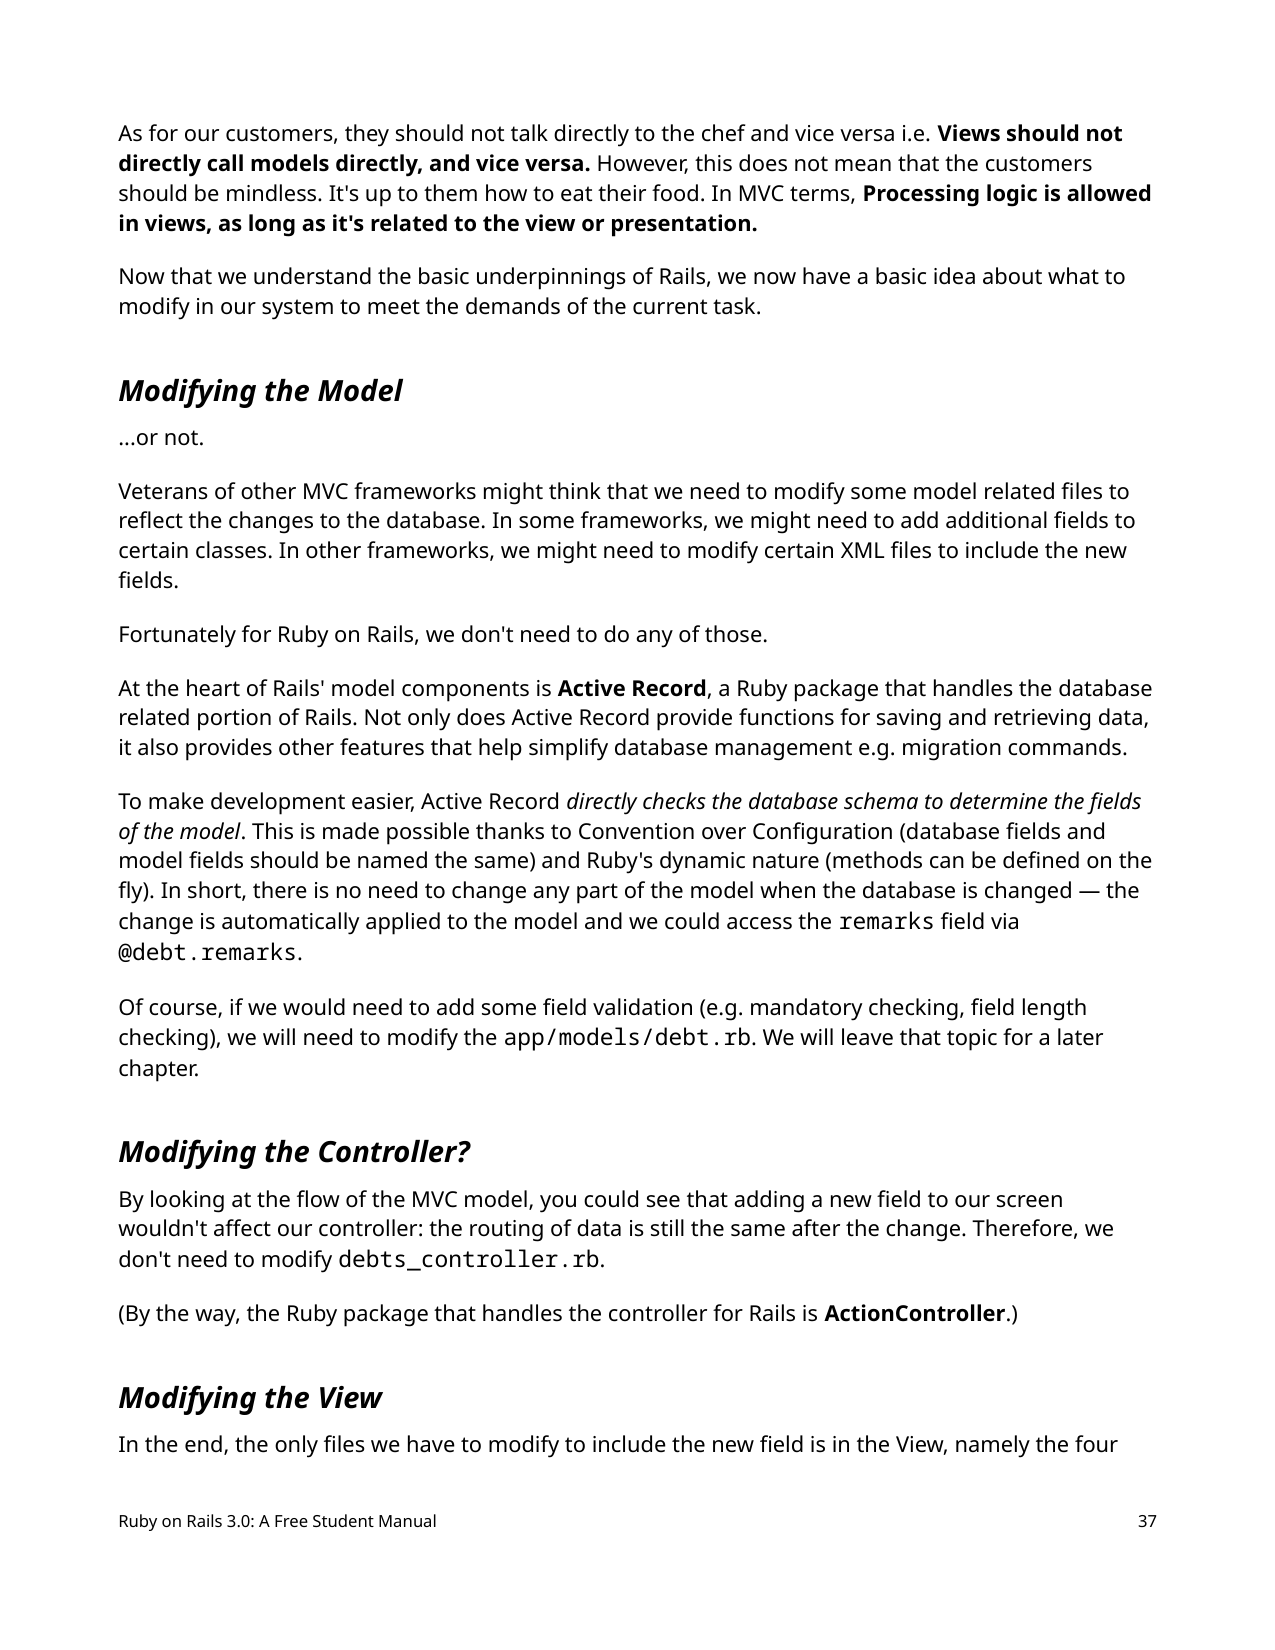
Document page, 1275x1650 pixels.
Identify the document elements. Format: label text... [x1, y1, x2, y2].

text Veterans of other MVC frameworks might think that we need to modify some model related files to reflect the changes to the database. In some frameworks, we might need to add additional fields to certain classes. In other frameworks, we might need to modify certain XML files to include the new fields. [118, 476, 1157, 595]
text By looking at the flow of the MVC model, you could see that adding a new field to our screen wouldn't affect our controller: the routing of data is still the same after the change. Therefore, we don't need to modify debts_controller.rb. [118, 1183, 1157, 1274]
text Now that we understand the basic underpinnings of Rails, we now have a basic idea about what to modify in our system to meet the demands of the current task. [118, 261, 1157, 321]
subtitle Modifying the Model [118, 370, 1157, 409]
text At the heart of Rails' model components is Active Record, a Ruby package that handles the database related portion of Rails. Not only does Active Record provide functions for saving and retrieving data, it also provides other features that help simplify database management e.g. migration commands. [118, 673, 1157, 762]
subtitle Modifying the Controller? [118, 1131, 1157, 1171]
text To make development easier, Active Record directly checks the database schema to determine the fields of the model. This is made possible thanks to Convention over Configuration (database fields and model fields should be named the same) and Ruby's dynamic nature (methods can be defined on the fly). In short, there is no need to change any part of the model when the database is changed — the change is automatically applied to the model and we could access the remarks field via @debt.remarks. [118, 786, 1157, 968]
text As for our customers, they should not talk directly to the chef and vice versa i.e. Views should not directly call models directly, and vice versa. However, this does not mean that the customers should be mindless. It's up to them how to eat their food. In MVC terms, Processing logic is allowed in views, as long as it's related to the view or presentation. [118, 118, 1157, 237]
text ...or not. [118, 422, 1157, 452]
text (By the way, the Ruby package that handles the controller for Rails is ActionController.) [118, 1298, 1157, 1328]
text Fortunately for Ruby on Rails, we don't need to do any of those. [118, 619, 1157, 649]
text In the end, the only files we have to modify to include the new field is in the View, namely the four [118, 1429, 1157, 1459]
subtitle Modifying the View [118, 1377, 1157, 1417]
text Of course, if we would need to add some field validation (e.g. mandatory checking, field length checking), we will need to modify the app/models/debt.rb. We will leave that topic for a later chapter. [118, 992, 1157, 1082]
